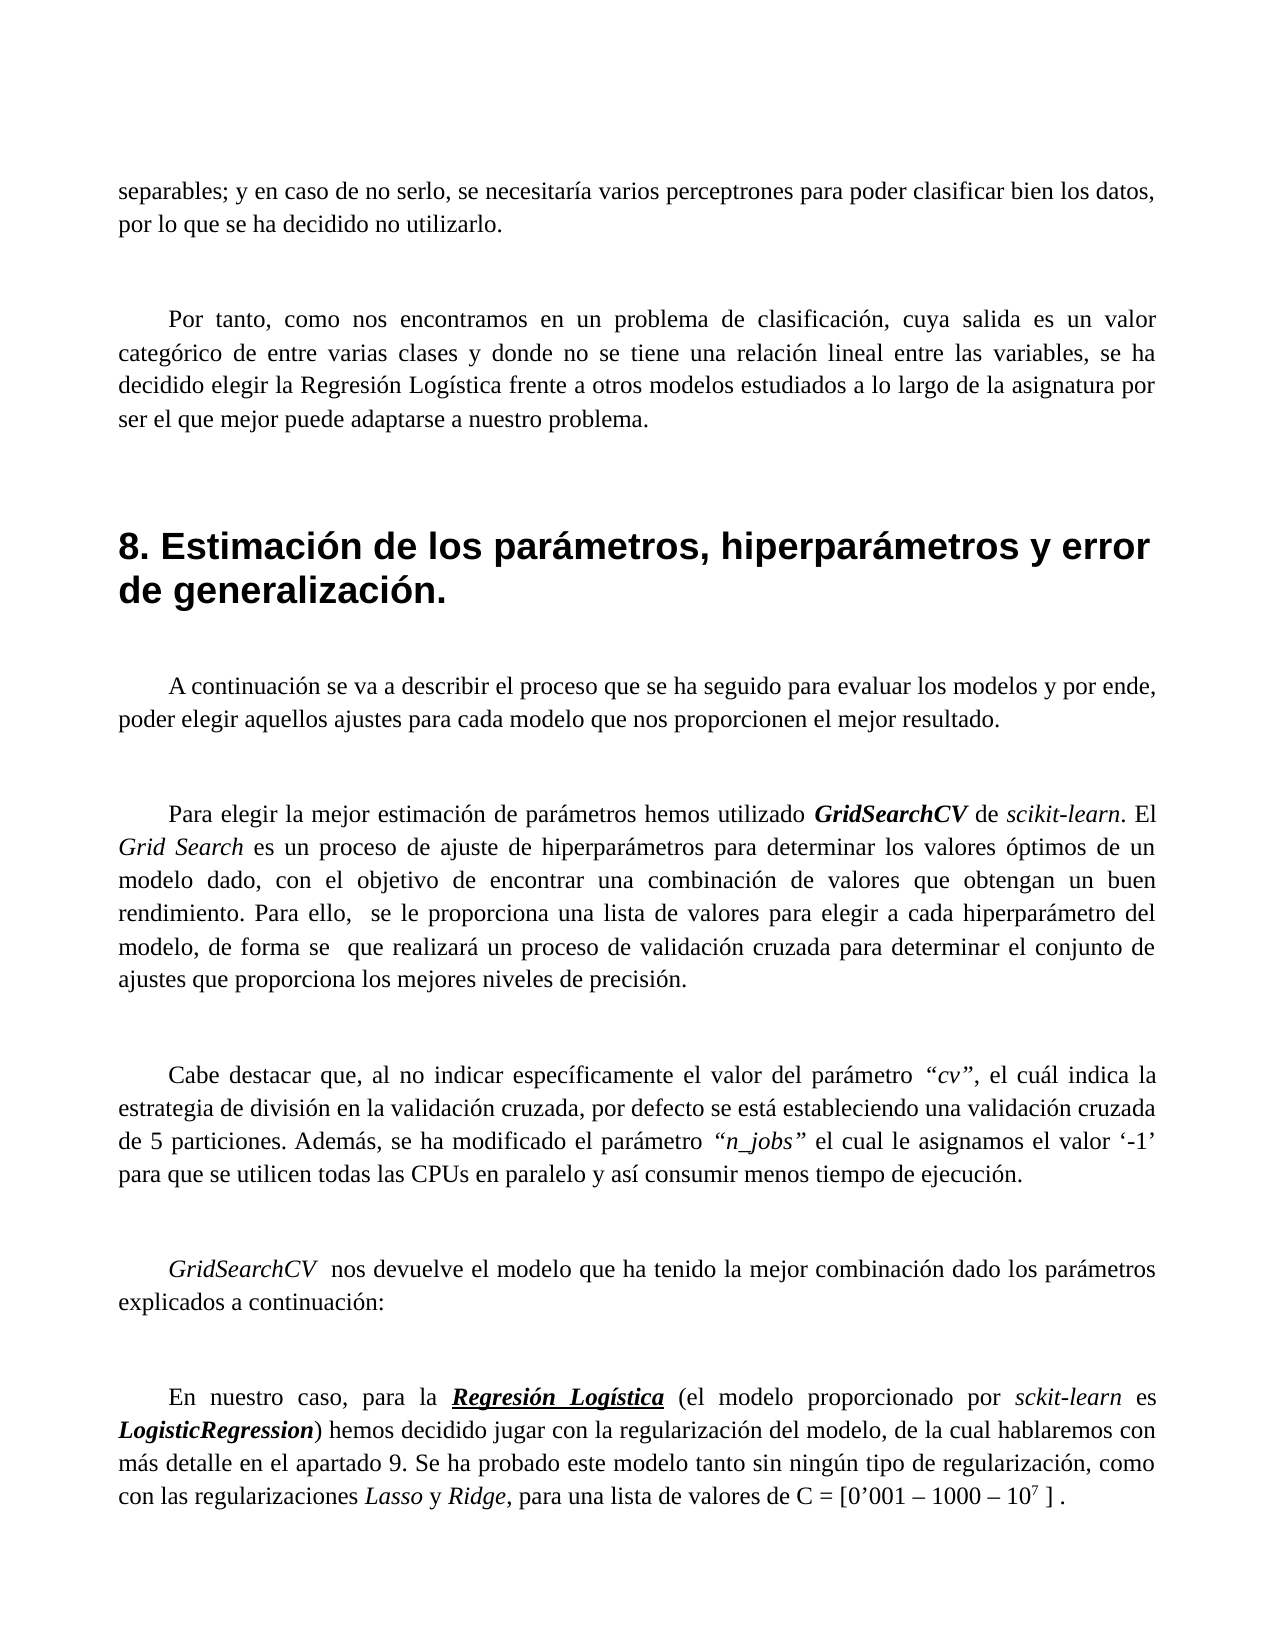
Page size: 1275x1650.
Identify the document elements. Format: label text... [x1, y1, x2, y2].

text A continuación se va a describir el proceso que se ha seguido para evaluar los modelos y por ende, poder elegir aquellos ajustes para cada modelo que nos proporcionen el mejor resultado. [118, 671, 1157, 733]
text Cabe destacar que, al no indicar específicamente el valor del parámetro “cv”, el cuál indica la estrategia de división en la validación cruzada, por defecto se está estableciendo una validación cruzada de 5 particiones. Además, se ha modificado el parámetro “n_jobs” el cual le asignamos el valor ‘-1’ para que se utilicen todas las CPUs en paralelo y así consumir menos tiempo de ejecución. [118, 1060, 1157, 1188]
text Para elegir la mejor estimación de parámetros hemos utilizado GridSearchCV de scikit-learn. El Grid Search es un proceso de ajuste de hiperparámetros para determinar los valores óptimos de un modelo dado, con el objetivo de encontrar una combinación de valores que obtengan un buen rendimiento. Para ello, se le proporciona una lista de valores para elegir a cada hiperparámetro del modelo, de forma se que realizará un proceso de validación cruzada para determinar el conjunto de ajustes que proporciona los mejores niveles de precisión. [118, 799, 1157, 993]
text separables; y en caso de no serlo, se necesitaría varios perceptrones para poder clasificar bien los datos, por lo que se ha decidido no utilizarlo. [118, 176, 1157, 238]
subtitle 8. Estimación de los parámetros, hiperparámetros y error de generalización. [118, 524, 1157, 611]
text GridSearchCV nos devuelve el modelo que ha tenido la mejor combinación dado los parámetros explicados a continuación: [118, 1254, 1157, 1316]
text En nuestro caso, para la Regresión Logística (el modelo proporcionado por sckit-learn es LogisticRegression) hemos decidido jugar con la regularización del modelo, de la cual hablaremos con más detalle en el apartado 9. Se ha probado este modelo tanto sin ningún tipo de regularización, como con las regularizaciones Lasso y Ridge, para una lista de valores de C = [0’001 – 1000 – 107 ] . [118, 1382, 1157, 1510]
text Por tanto, como nos encontramos en un problema de clasificación, cuya salida es un valor categórico de entre varias clases y donde no se tiene una relación lineal entre las variables, se ha decidido elegir la Regresión Logística frente a otros modelos estudiados a lo largo de la asignatura por ser el que mejor puede adaptarse a nuestro problema. [118, 304, 1157, 432]
